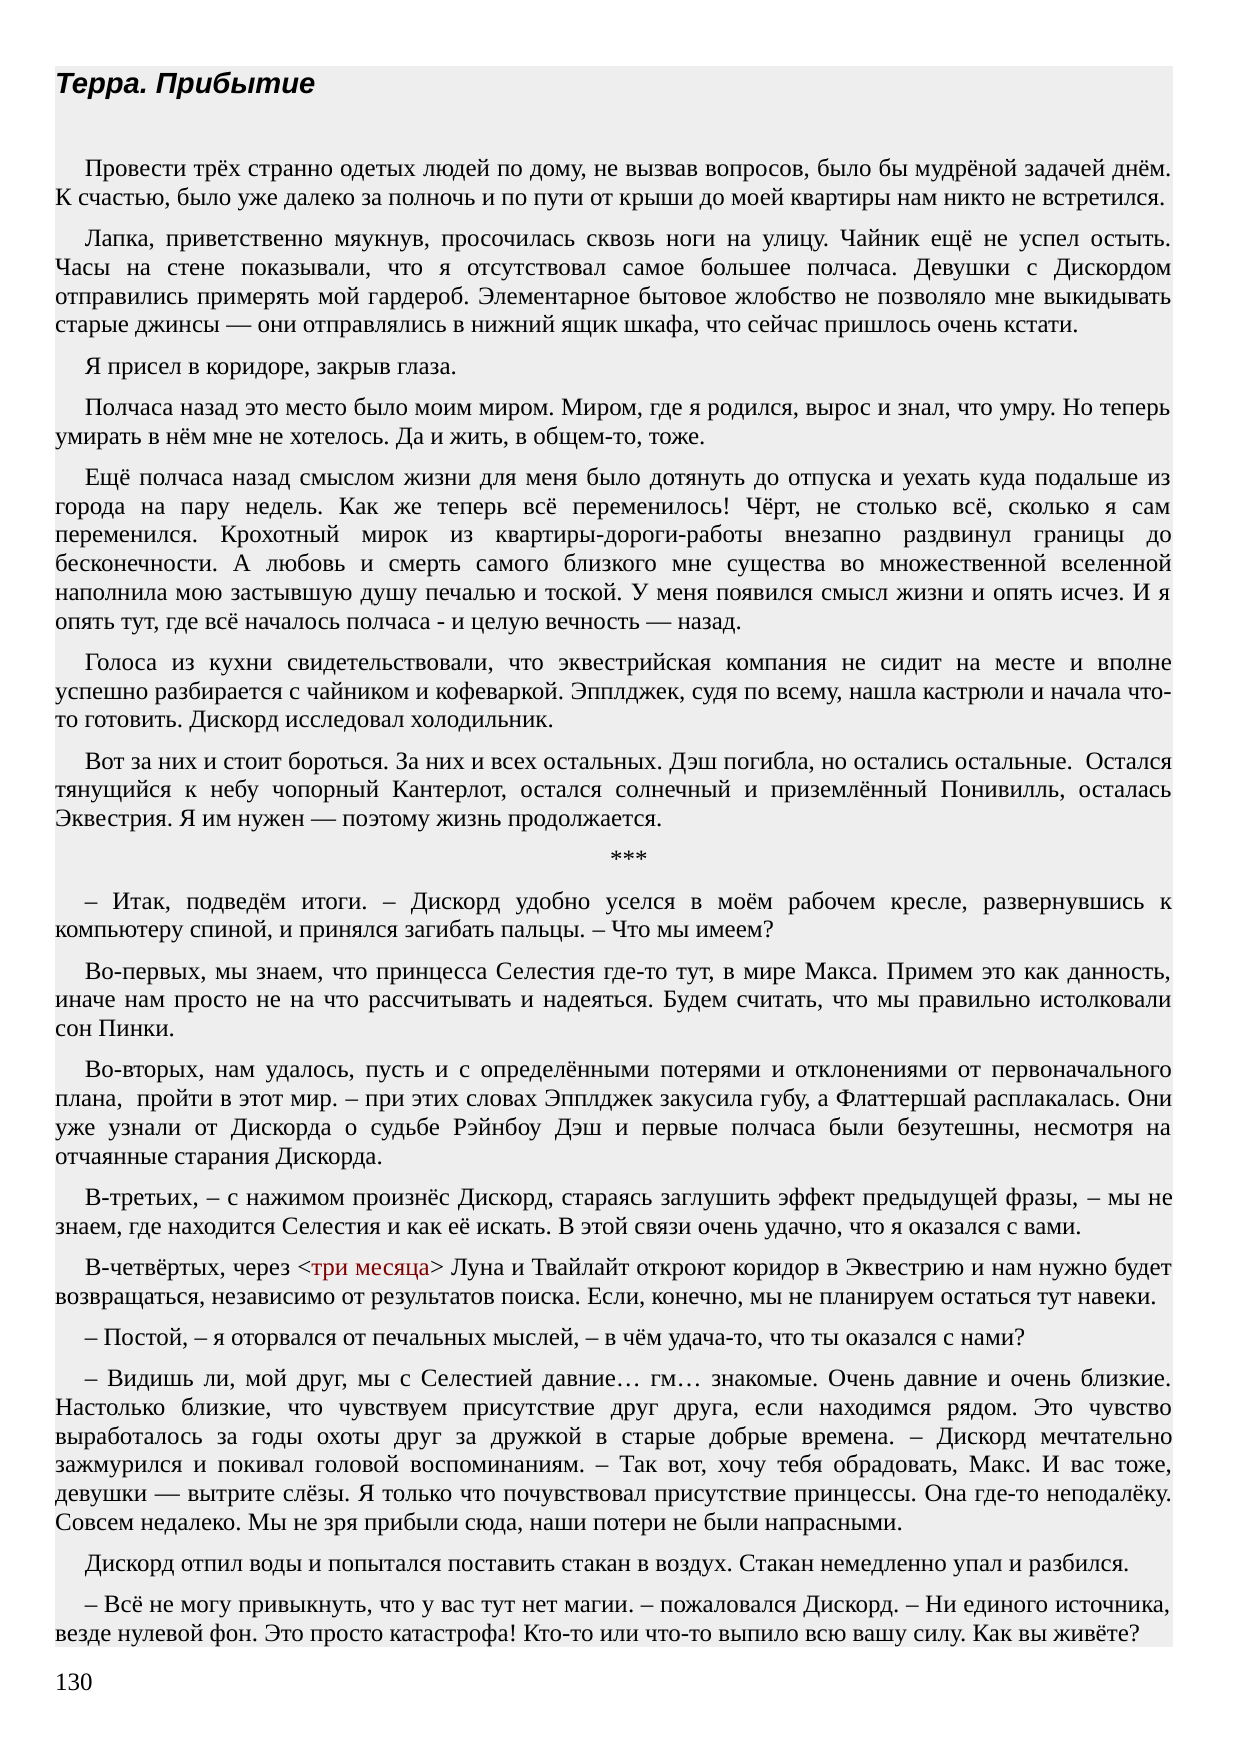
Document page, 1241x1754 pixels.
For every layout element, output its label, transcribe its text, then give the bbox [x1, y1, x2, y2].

subtitle Терра. Прибытие [55, 66, 1173, 99]
text – Всё не могу привыкнуть, что у вас тут нет магии. – пожаловался Дискорд. – Ни единого источника, везде нулевой фон. Это просто катастрофа! Кто-то или что-то выпило всю вашу силу. Как вы живёте? [55, 1589, 1173, 1647]
text Лапка, приветственно мяукнув, просочилась сквозь ноги на улицу. Чайник ещё не успел остыть. Часы на стене показывали, что я отсутствовал самое большее полчаса. Девушки с Дискордом отправились примерять мой гардероб. Элементарное бытовое жлобство не позволяло мне выкидывать старые джинсы — они отправлялись в нижний ящик шкафа, что сейчас пришлось очень кстати. [55, 223, 1173, 338]
text Вот за них и стоит бороться. За них и всех остальных. Дэш погибла, но остались остальные. Остался тянущийся к небу чопорный Кантерлот, остался солнечный и приземлённый Понивилль, осталась Эквестрия. Я им нужен — поэтому жизнь продолжается. [55, 746, 1173, 832]
text Ещё полчаса назад смыслом жизни для меня было дотянуть до отпуска и уехать куда подальше из города на пару недель. Как же теперь всё переменилось! Чёрт, не столько всё, сколько я сам переменился. Крохотный мирок из квартиры-дороги-работы внезапно раздвинул границы до бесконечности. А любовь и смерть самого близкого мне существа во множественной вселенной наполнила мою застывшую душу печалью и тоской. У меня появился смысл жизни и опять исчез. И я опять тут, где всё началось полчаса - и целую вечность — назад. [55, 462, 1173, 634]
text В-четвёртых, через <три месяца> Луна и Твайлайт откроют коридор в Эквестрию и нам нужно будет возвращаться, независимо от результатов поиска. Если, конечно, мы не планируем остаться тут навеки. [55, 1252, 1173, 1309]
text Дискорд отпил воды и попытался поставить стакан в воздух. Стакан немедленно упал и разбился. [55, 1548, 1173, 1577]
text – Видишь ли, мой друг, мы с Селестией давние… гм… знакомые. Очень давние и очень близкие. Настолько близкие, что чувствуем присутствие друг друга, если находимся рядом. Это чувство выработалось за годы охоты друг за дружкой в старые добрые времена. – Дискорд мечтательно зажмурился и покивал головой воспоминаниям. – Так вот, хочу тебя обрадовать, Макс. И вас тоже, девушки — вытрите слёзы. Я только что почувствовал присутствие принцессы. Она где-то неподалёку. Совсем недалеко. Мы не зря прибыли сюда, наши потери не были напрасными. [55, 1363, 1173, 1536]
text Полчаса назад это место было моим миром. Миром, где я родился, вырос и знал, что умру. Но теперь умирать в нём мне не хотелось. Да и жить, в общем-то, тоже. [55, 392, 1173, 449]
text Я присел в коридоре, закрыв глаза. [55, 351, 1173, 379]
text – Итак, подведём итоги. – Дискорд удобно уселся в моём рабочем кресле, развернувшись к компьютеру спиной, и принялся загибать пальцы. – Что мы имеем? [55, 886, 1173, 943]
text В-третьих, – с нажимом произнёс Дискорд, стараясь заглушить эффект предыдущей фразы, – мы не знаем, где находится Селестия и как её искать. В этой связи очень удачно, что я оказался с вами. [55, 1182, 1173, 1239]
text Во-вторых, нам удалось, пусть и с определёнными потерями и отклонениями от первоначального плана, пройти в этот мир. – при этих словах Эпплджек закусила губу, а Флаттершай расплакалась. Они уже узнали от Дискорда о судьбе Рэйнбоу Дэш и первые полчаса были безутешны, несмотря на отчаянные старания Дискорда. [55, 1054, 1173, 1169]
text Провести трёх странно одетых людей по дому, не вызвав вопросов, было бы мудрёной задачей днём. К счастью, было уже далеко за полночь и по пути от крыши до моей квартиры нам никто не встретился. [55, 153, 1173, 211]
text Во-первых, мы знаем, что принцесса Селестия где-то тут, в мире Макса. Примем это как данность, иначе нам просто не на что рассчитывать и надеяться. Будем считать, что мы правильно истолковали сон Пинки. [55, 956, 1173, 1042]
text – Постой, – я оторвался от печальных мыслей, – в чём удача-то, что ты оказался с нами? [55, 1322, 1173, 1351]
text Голоса из кухни свидетельствовали, что эквестрийская компания не сидит на месте и вполне успешно разбирается с чайником и кофеваркой. Эпплджек, судя по всему, нашла кастрюли и начала что-то готовить. Дискорд исследовал холодильник. [55, 647, 1173, 733]
text *** [55, 844, 1173, 873]
